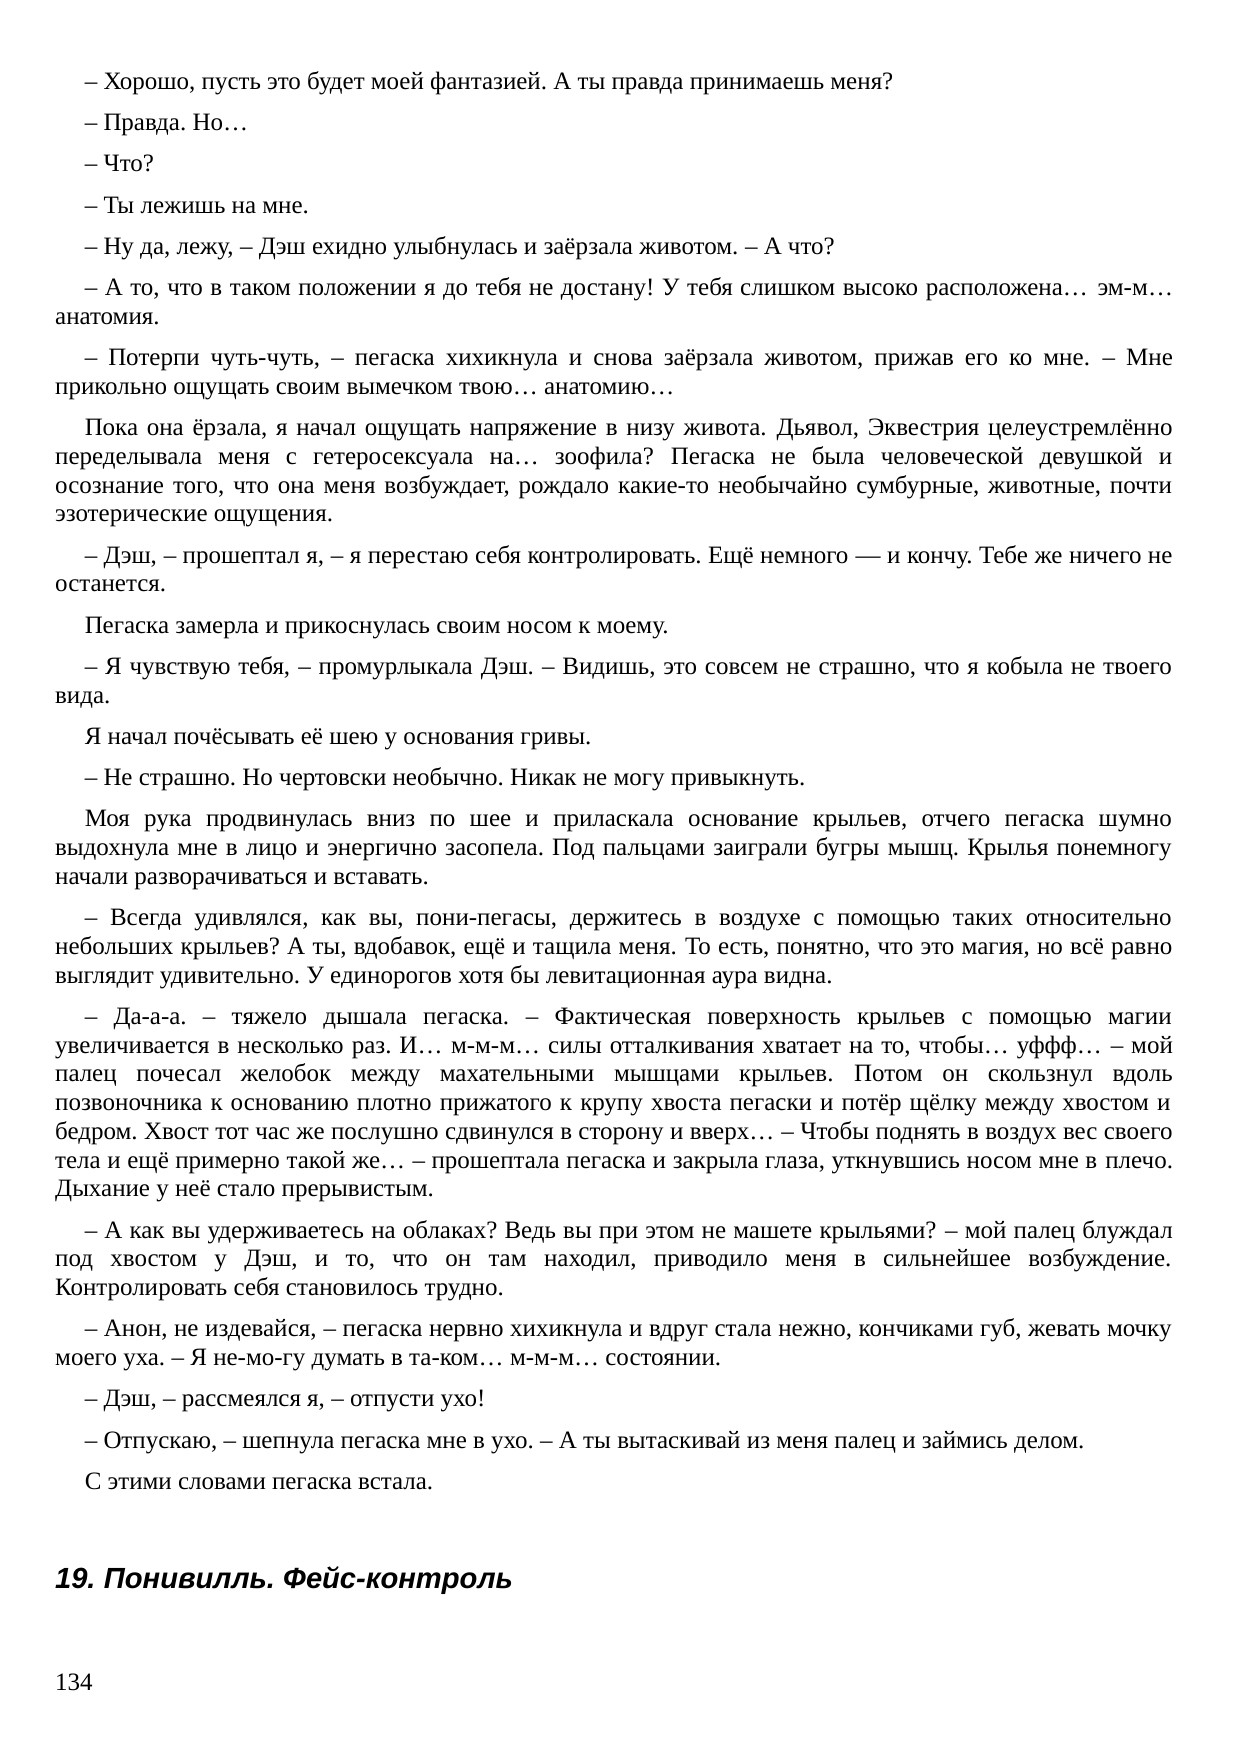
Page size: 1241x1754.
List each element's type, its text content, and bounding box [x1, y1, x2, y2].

text – Правда. Но… [55, 107, 1173, 136]
text – Не страшно. Но чертовски необычно. Никак не могу привыкнуть. [55, 762, 1173, 791]
text – Что? [55, 148, 1173, 177]
subtitle 19. Понивилль. Фейс-контроль [55, 1561, 1173, 1594]
text – Дэш, – прошептал я, – я перестаю себя контролировать. Ещё немного — и кончу. Тебе же ничего не останется. [55, 540, 1173, 597]
text – А как вы удерживаетесь на облаках? Ведь вы при этом не машете крыльями? – мой палец блуждал под хвостом у Дэш, и то, что он там находил, приводило меня в сильнейшее возбуждение. Контролировать себя становилось трудно. [55, 1215, 1173, 1301]
text Моя рука продвинулась вниз по шее и приласкала основание крыльев, отчего пегаска шумно выдохнула мне в лицо и энергично засопела. Под пальцами заиграли бугры мышц. Крылья понемногу начали разворачиваться и вставать. [55, 803, 1173, 890]
text – Отпускаю, – шепнула пегаска мне в ухо. – А ты вытаскивай из меня палец и займись делом. [55, 1425, 1173, 1453]
text – А то, что в таком положении я до тебя не достану! У тебя слишком высоко расположена… эм-м… анатомия. [55, 272, 1173, 330]
text – Дэш, – рассмеялся я, – отпусти ухо! [55, 1383, 1173, 1412]
text – Всегда удивлялся, как вы, пони-пегасы, держитесь в воздухе с помощью таких относительно небольших крыльев? А ты, вдобавок, ещё и тащила меня. То есть, понятно, что это магия, но всё равно выглядит удивительно. У единорогов хотя бы левитационная аура видна. [55, 902, 1173, 988]
text – Я чувствую тебя, – промурлыкала Дэш. – Видишь, это совсем не страшно, что я кобыла не твоего вида. [55, 651, 1173, 708]
text – Потерпи чуть-чуть, – пегаска хихикнула и снова заёрзала животом, прижав его ко мне. – Мне прикольно ощущать своим вымечком твою… анатомию… [55, 342, 1173, 400]
text Пока она ёрзала, я начал ощущать напряжение в низу живота. Дьявол, Эквестрия целеустремлённо переделывала меня с гетеросексуала на… зоофила? Пегаска не была человеческой девушкой и осознание того, что она меня возбуждает, рождало какие-то необычайно сумбурные, животные, почти эзотерические ощущения. [55, 412, 1173, 527]
text – Да-а-а. – тяжело дышала пегаска. – Фактическая поверхность крыльев с помощью магии увеличивается в несколько раз. И… м-м-м… силы отталкивания хватает на то, чтобы… уффф… – мой палец почесал желобок между махательными мышцами крыльев. Потом он скользнул вдоль позвоночника к основанию плотно прижатого к крупу хвоста пегаски и потёр щёлку между хвостом и бедром. Хвост тот час же послушно сдвинулся в сторону и вверх… – Чтобы поднять в воздух вес своего тела и ещё примерно такой же… – прошептала пегаска и закрыла глаза, уткнувшись носом мне в плечо. Дыхание у неё стало прерывистым. [55, 1001, 1173, 1202]
text Я начал почёсывать её шею у основания гривы. [55, 721, 1173, 750]
text – Анон, не издевайся, – пегаска нервно хихикнула и вдруг стала нежно, кончиками губ, жевать мочку моего уха. – Я не-мо-гу думать в та-ком… м-м-м… состоянии. [55, 1313, 1173, 1371]
text С этими словами пегаска встала. [55, 1466, 1173, 1495]
text – Ты лежишь на мне. [55, 190, 1173, 218]
text – Хорошо, пусть это будет моей фантазией. А ты правда принимаешь меня? [55, 66, 1173, 95]
text – Ну да, лежу, – Дэш ехидно улыбнулась и заёрзала животом. – А что? [55, 231, 1173, 260]
text Пегаска замерла и прикоснулась своим носом к моему. [55, 610, 1173, 638]
